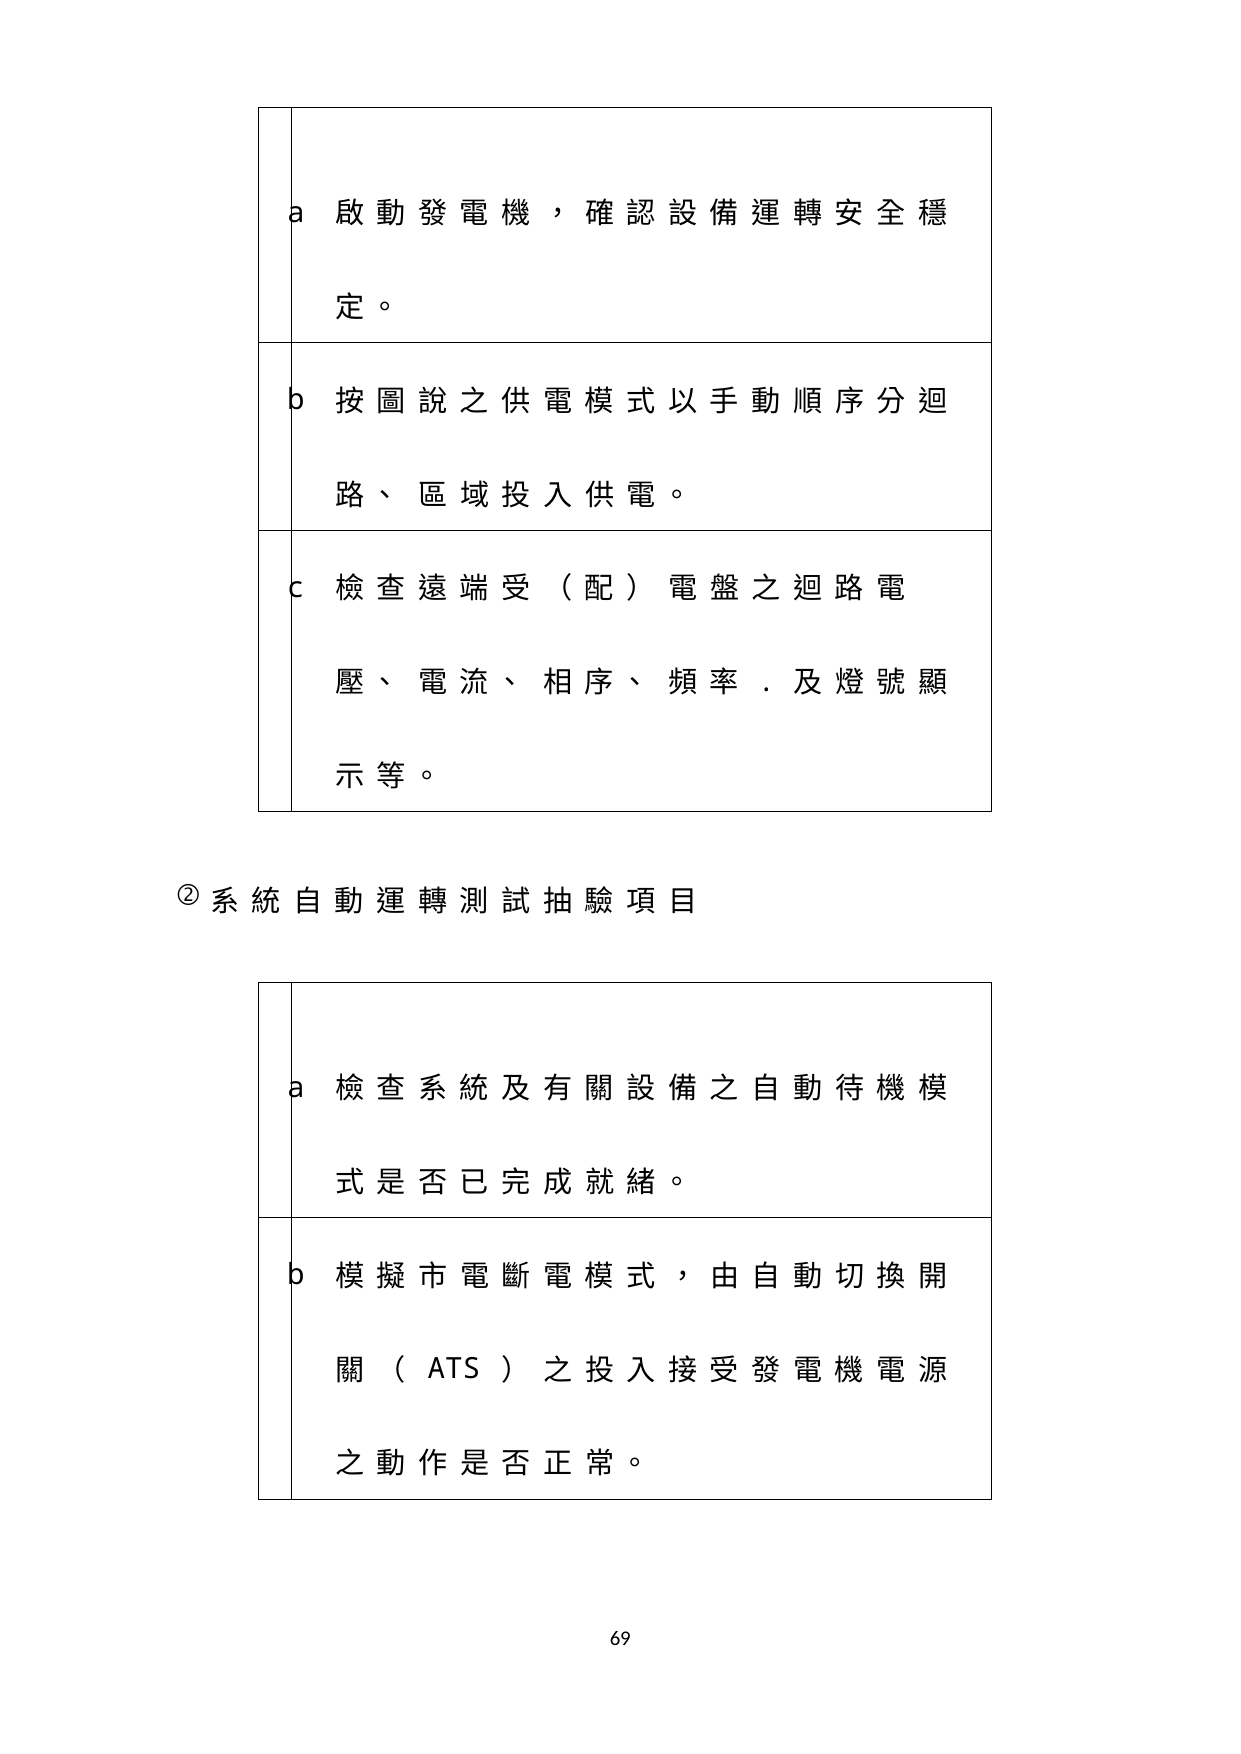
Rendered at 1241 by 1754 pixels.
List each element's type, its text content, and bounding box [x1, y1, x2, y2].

table_cell c [259, 531, 291, 811]
table_cell 按圖說之供電模式以手動順序分迴路、區域投入供電。 [292, 343, 991, 530]
table_header 檢查系統及有關設備之自動待機模式是否已完成就緒。 [292, 983, 991, 1217]
text 系統自動運轉測試抽驗項目 [120, 857, 1120, 919]
table_cell b [259, 1218, 291, 1498]
table_cell 檢查遠端受（配）電盤之迴路電壓、電流、相序、頻率.及燈號顯示等。 [292, 531, 991, 811]
table_cell b [259, 343, 291, 530]
table_cell 模擬市電斷電模式，由自動切換開關（ATS）之投入接受發電機電源之動作是否正常。 [292, 1218, 991, 1498]
table_header a [259, 983, 291, 1217]
table_header a [259, 108, 291, 342]
table_header 啟動發電機，確認設備運轉安全穩定。 [292, 108, 991, 342]
